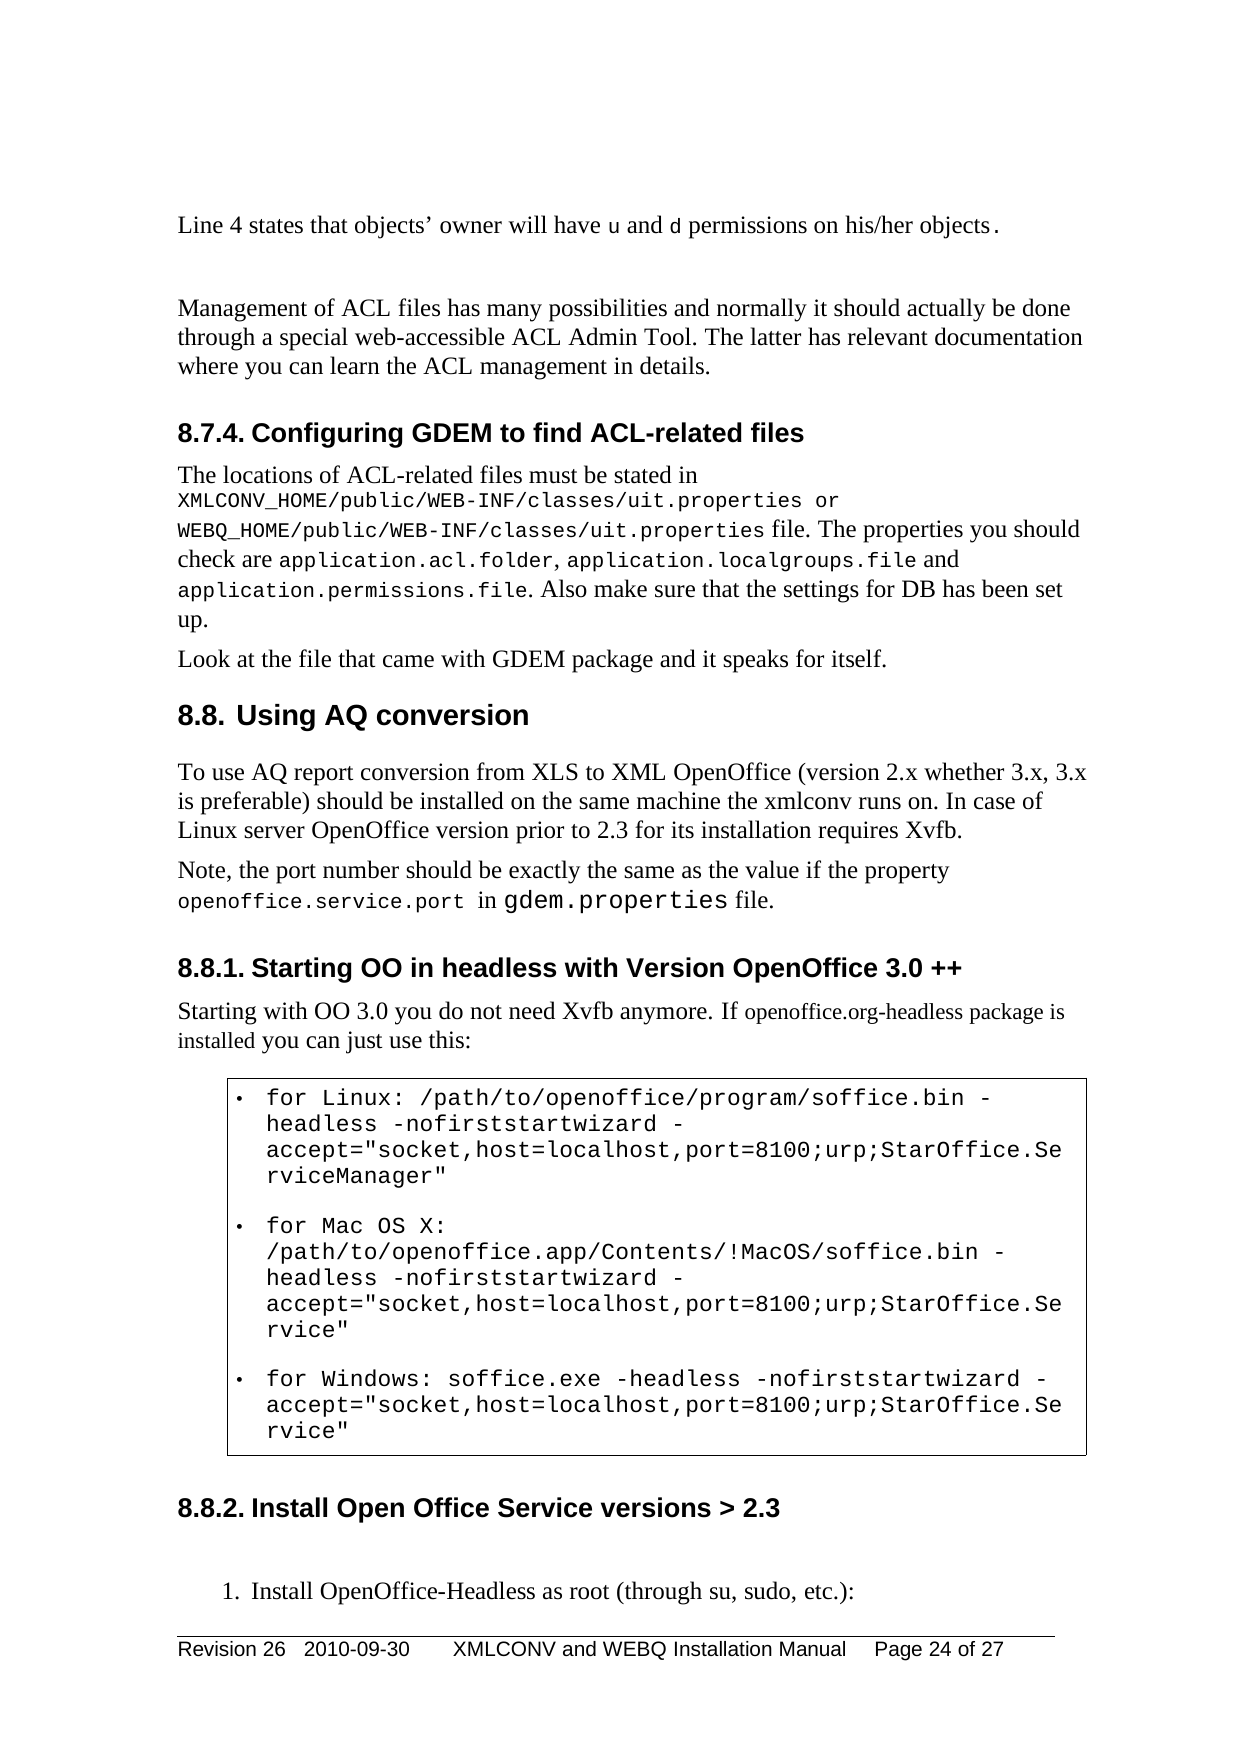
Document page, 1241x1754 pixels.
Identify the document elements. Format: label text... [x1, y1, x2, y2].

list for Windows: soffice.exe -headless -nofirststartwizard -accept="socket,host=localhost,port=8100;urp;StarOffice.Service" [228, 1359, 1086, 1455]
text Management of ACL files has many possibilities and normally it should actually be done through a special web-accessible ACL Admin Tool. The latter has relevant documentation where you can learn the ACL management in details. [177, 293, 1092, 380]
text Starting with OO 3.0 you do not need Xvfb anymore. If openoffice.org-headless package is installed you can just use this: [177, 996, 1092, 1054]
text Note, the port number should be exactly the same as the value if the property openoffice.service.port in gdem.properties file. [177, 855, 1092, 916]
subtitle Starting OO in headless with Version OpenOffice 3.0 ++ [177, 952, 1092, 983]
subtitle Install Open Office Service versions > 2.3 [177, 1492, 1092, 1523]
subtitle Using AQ conversion [177, 698, 1092, 732]
list for Mac OS X: /path/to/openoffice.app/Contents/!MacOS/soffice.bin -headless -nofirststartwizard -accept="socket,host=localhost,port=8100;urp;StarOffice.Service" [228, 1205, 1086, 1344]
list Install OpenOffice-Headless as root (through su, sudo, etc.): [221, 1576, 1092, 1605]
text Look at the file that came with GDEM package and it speaks for itself. [177, 644, 1092, 673]
text To use AQ report conversion from XLS to XML OpenOffice (version 2.x whether 3.x, 3.x is preferable) should be installed on the same machine the xmlconv runs on. In case of Linux server OpenOffice version prior to 2.3 for its installation requires Xvfb. [177, 756, 1092, 844]
subtitle Configuring GDEM to find ACL-related files [177, 417, 1092, 448]
text The locations of ACL-related files must be stated in XMLCONV_HOME/public/WEB-INF/classes/uit.properties or WEBQ_HOME/public/WEB-INF/classes/uit.properties file. The properties you should check are application.acl.folder, application.localgroups.file and application.permissions.file. Also make sure that the settings for DB has been set up. [177, 460, 1092, 632]
list for Linux: /path/to/openoffice/program/soffice.bin -headless -nofirststartwizard -accept="socket,host=localhost,port=8100;urp;StarOffice.ServiceManager" [228, 1079, 1086, 1191]
text Line 4 states that objects’ owner will have u and d permissions on his/her objects. [177, 210, 1092, 240]
